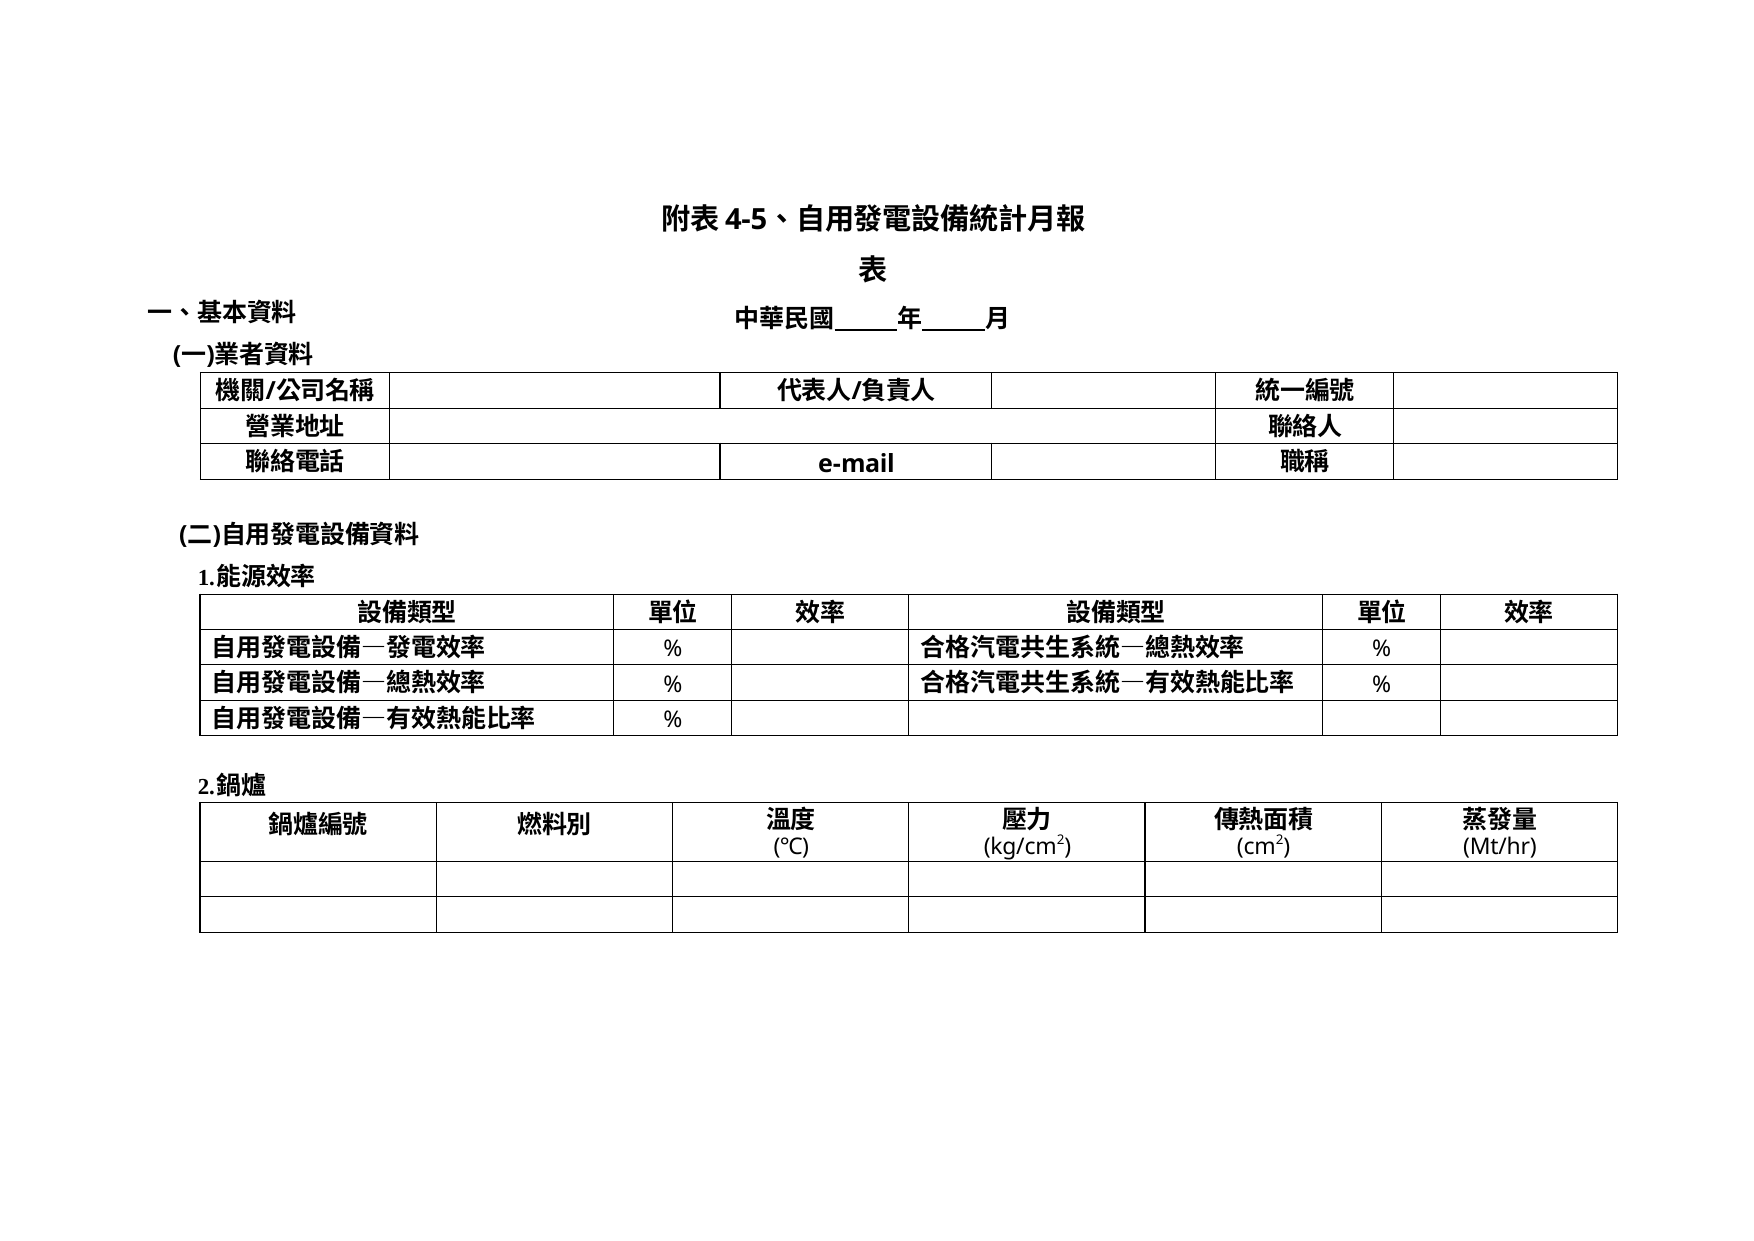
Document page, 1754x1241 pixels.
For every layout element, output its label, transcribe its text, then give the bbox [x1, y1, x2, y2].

text 中華民國 年 月 [648, 298, 1097, 334]
list 鍋爐 [198, 766, 1621, 802]
text (一)業者資料 [173, 330, 314, 372]
list 能源效率 [198, 552, 1621, 593]
table_cell 聯絡人 [1216, 409, 1393, 442]
table_header 代表人/負責人 [721, 373, 991, 407]
subtitle 附表4-5、自用發電設備統計月報表 [648, 188, 1097, 291]
table_cell [1382, 897, 1617, 932]
table_header 統一編號 [1216, 373, 1393, 407]
table_cell 職稱 [1216, 444, 1393, 479]
table_cell [732, 665, 908, 699]
table_cell [1441, 665, 1617, 699]
table_header 單位 [614, 595, 731, 629]
table_header [390, 373, 719, 407]
table_header 設備類型 [909, 595, 1322, 629]
table_cell % [1323, 630, 1440, 664]
table_header 溫度 (℃) [673, 803, 908, 861]
table_cell [201, 897, 436, 932]
table_cell [1146, 897, 1381, 932]
text (二)自用發電設備資料 [179, 510, 1621, 552]
table_cell [1441, 630, 1617, 664]
table_cell [909, 862, 1144, 896]
table_cell [201, 862, 436, 896]
table_header 效率 [732, 595, 908, 629]
table_cell [673, 862, 908, 896]
table_cell [1146, 862, 1381, 896]
table_cell e-mail [721, 444, 991, 479]
table_header [1394, 373, 1617, 407]
table_cell 自用發電設備―發電效率 [201, 630, 613, 664]
table_header [992, 373, 1215, 407]
table_header 效率 [1441, 595, 1617, 629]
table_cell [732, 630, 908, 664]
table_header 燃料別 [437, 803, 672, 861]
table_cell % [614, 665, 731, 699]
table_header 單位 [1323, 595, 1440, 629]
table_cell [437, 862, 672, 896]
table_cell [390, 409, 1215, 442]
table_header 鍋爐編號 [201, 803, 436, 861]
table_cell 合格汽電共生系統―有效熱能比率 [909, 665, 1322, 699]
table_header 傳熱面積 (cm2) [1146, 803, 1381, 861]
table_cell [390, 444, 719, 479]
table_cell 營業地址 [201, 409, 389, 442]
table_cell [1441, 701, 1617, 735]
table_cell % [614, 630, 731, 664]
table_cell [992, 444, 1215, 479]
table_cell 聯絡電話 [201, 444, 389, 479]
table_cell [437, 897, 672, 932]
text 一、基本資料 [148, 288, 314, 330]
table_cell [732, 701, 908, 735]
table_header 蒸發量 (Mt/hr) [1382, 803, 1617, 861]
table_cell [1382, 862, 1617, 896]
table_cell [909, 897, 1144, 932]
table_header 壓力 (kg/cm2) [909, 803, 1144, 861]
table_cell [673, 897, 908, 932]
table_cell [1323, 701, 1440, 735]
table_cell [1394, 444, 1617, 479]
table_cell [1394, 409, 1617, 442]
table_cell [909, 701, 1322, 735]
table_cell % [1323, 665, 1440, 699]
table_header 機關/公司名稱 [201, 373, 389, 407]
table_cell 合格汽電共生系統―總熱效率 [909, 630, 1322, 664]
table_cell % [614, 701, 731, 735]
table_cell 自用發電設備―有效熱能比率 [201, 701, 613, 735]
table_cell 自用發電設備―總熱效率 [201, 665, 613, 699]
table_header 設備類型 [201, 595, 613, 629]
